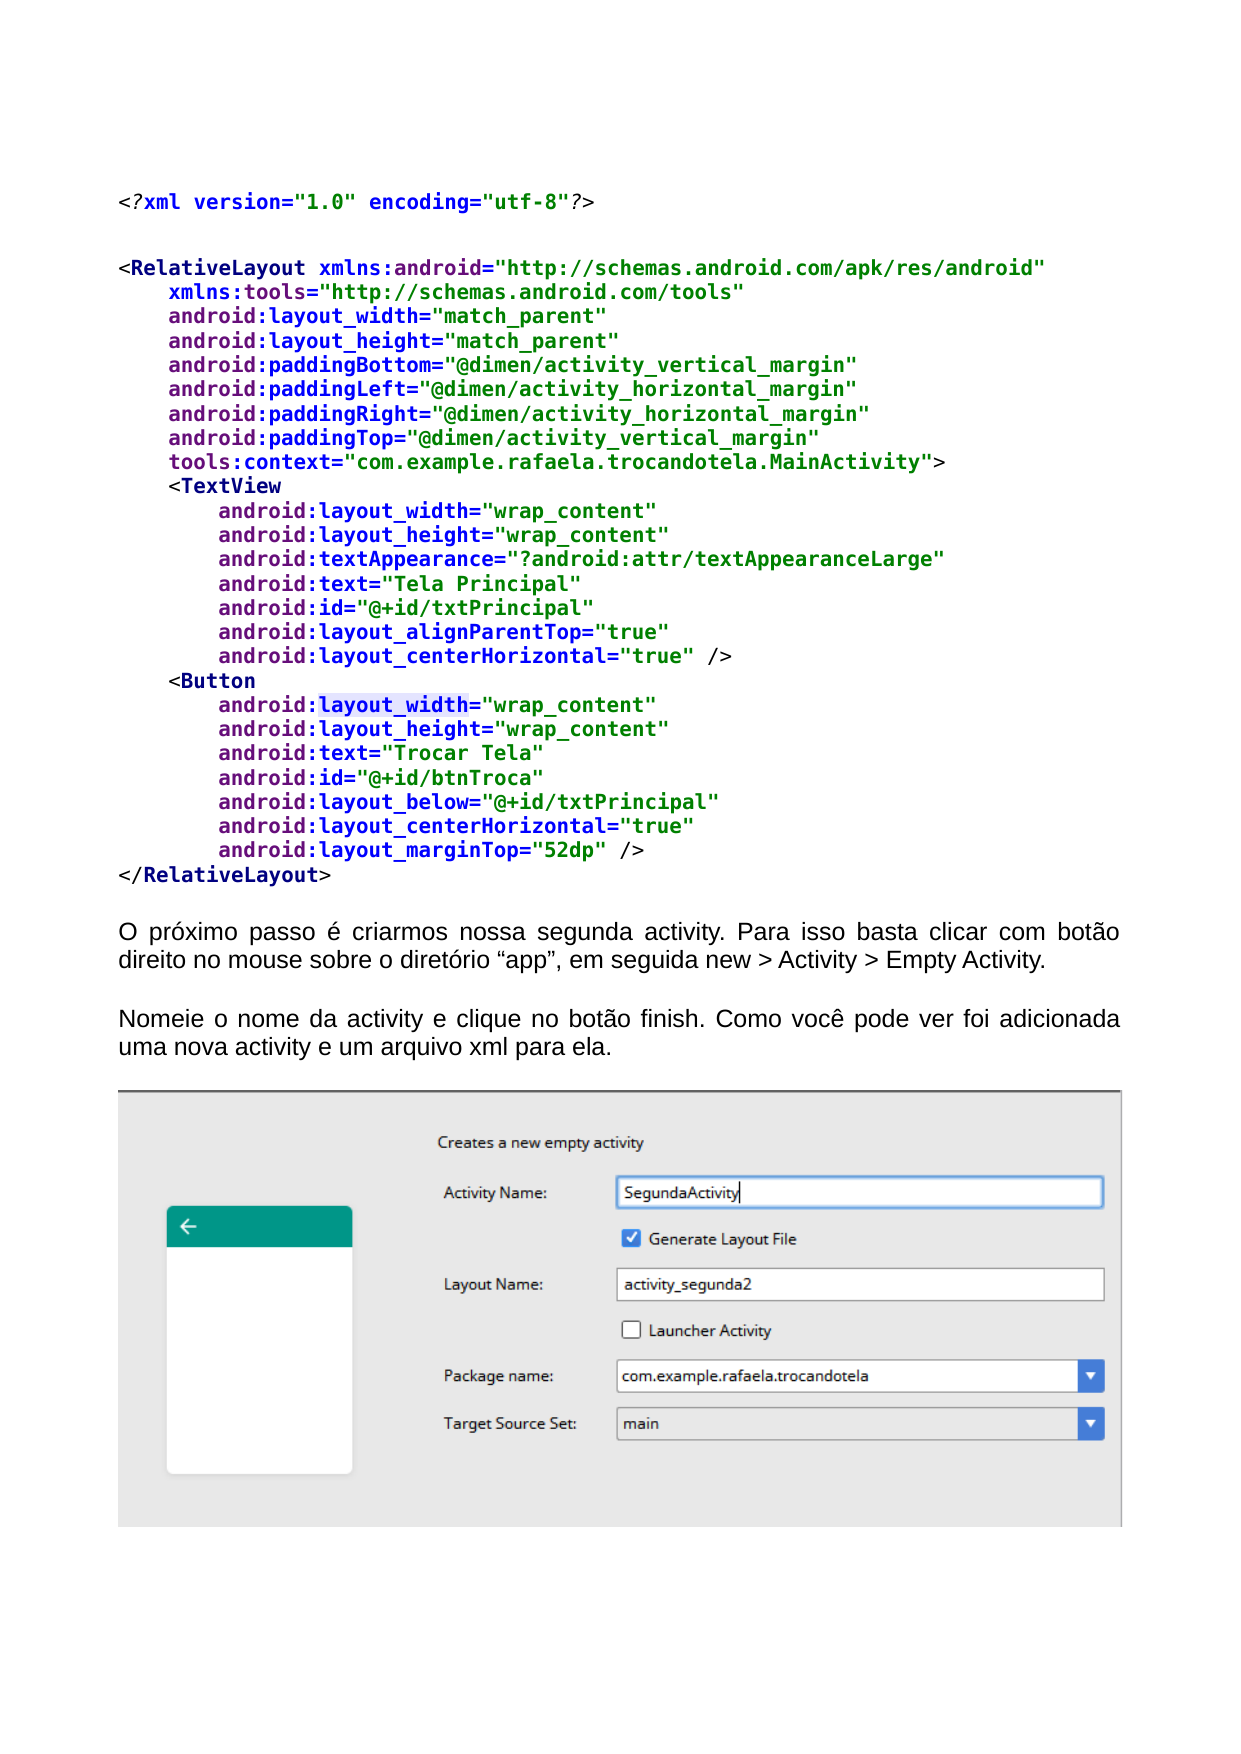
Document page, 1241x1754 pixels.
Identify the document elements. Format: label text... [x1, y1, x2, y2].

text android:layout_below="@+id/txtPrincipal" [118, 790, 1122, 814]
text android:text="Trocar Tela" [118, 741, 1122, 766]
text android:layout_height="wrap_content" [118, 523, 1122, 547]
text android:layout_alignParentTop="true" [118, 620, 1122, 644]
text android:layout_centerHorizontal="true" [118, 814, 1122, 838]
text android:paddingBottom="@dimen/activity_vertical_margin" [118, 353, 1122, 377]
text android:layout_height="match_parent" [118, 329, 1122, 353]
text <TextView [118, 474, 1122, 499]
text android:layout_width="wrap_content" [118, 499, 1122, 523]
picture [118, 1090, 1123, 1527]
text android:textAppearance="?android:attr/textAppearanceLarge" [118, 547, 1122, 572]
text android:paddingTop="@dimen/activity_vertical_margin" [118, 426, 1122, 450]
text </RelativeLayout> [118, 863, 1122, 887]
text <RelativeLayout xmlns:android="http://schemas.android.com/apk/res/android" [118, 256, 1122, 280]
text android:layout_height="wrap_content" [118, 717, 1122, 741]
text tools:context="com.example.rafaela.trocandotela.MainActivity"> [118, 450, 1122, 474]
text xmlns:tools="http://schemas.android.com/tools" [118, 280, 1122, 304]
text android:paddingLeft="@dimen/activity_horizontal_margin" [118, 377, 1122, 402]
text android:paddingRight="@dimen/activity_horizontal_margin" [118, 402, 1122, 426]
text android:layout_width="wrap_content" [118, 693, 1122, 717]
text <?xml version="1.0" encoding="utf-8"?> [118, 190, 1122, 214]
text <Button [118, 669, 1122, 693]
text Nomeie o nome da activity e clique no botão finish. Como você pode ver foi adicionada uma nova activity e um arquivo xml para ela. [118, 1003, 1122, 1061]
text android:layout_marginTop="52dp" /> [118, 838, 1122, 863]
text android:layout_centerHorizontal="true" /> [118, 644, 1122, 669]
text android:layout_width="match_parent" [118, 304, 1122, 329]
text android:id="@+id/txtPrincipal" [118, 596, 1122, 620]
text android:id="@+id/btnTroca" [118, 766, 1122, 790]
text O próximo passo é criarmos nossa segunda activity. Para isso basta clicar com botão direito no mouse sobre o diretório “app”, em seguida new > Activity > Empty Activity. [118, 917, 1122, 974]
text android:text="Tela Principal" [118, 572, 1122, 596]
